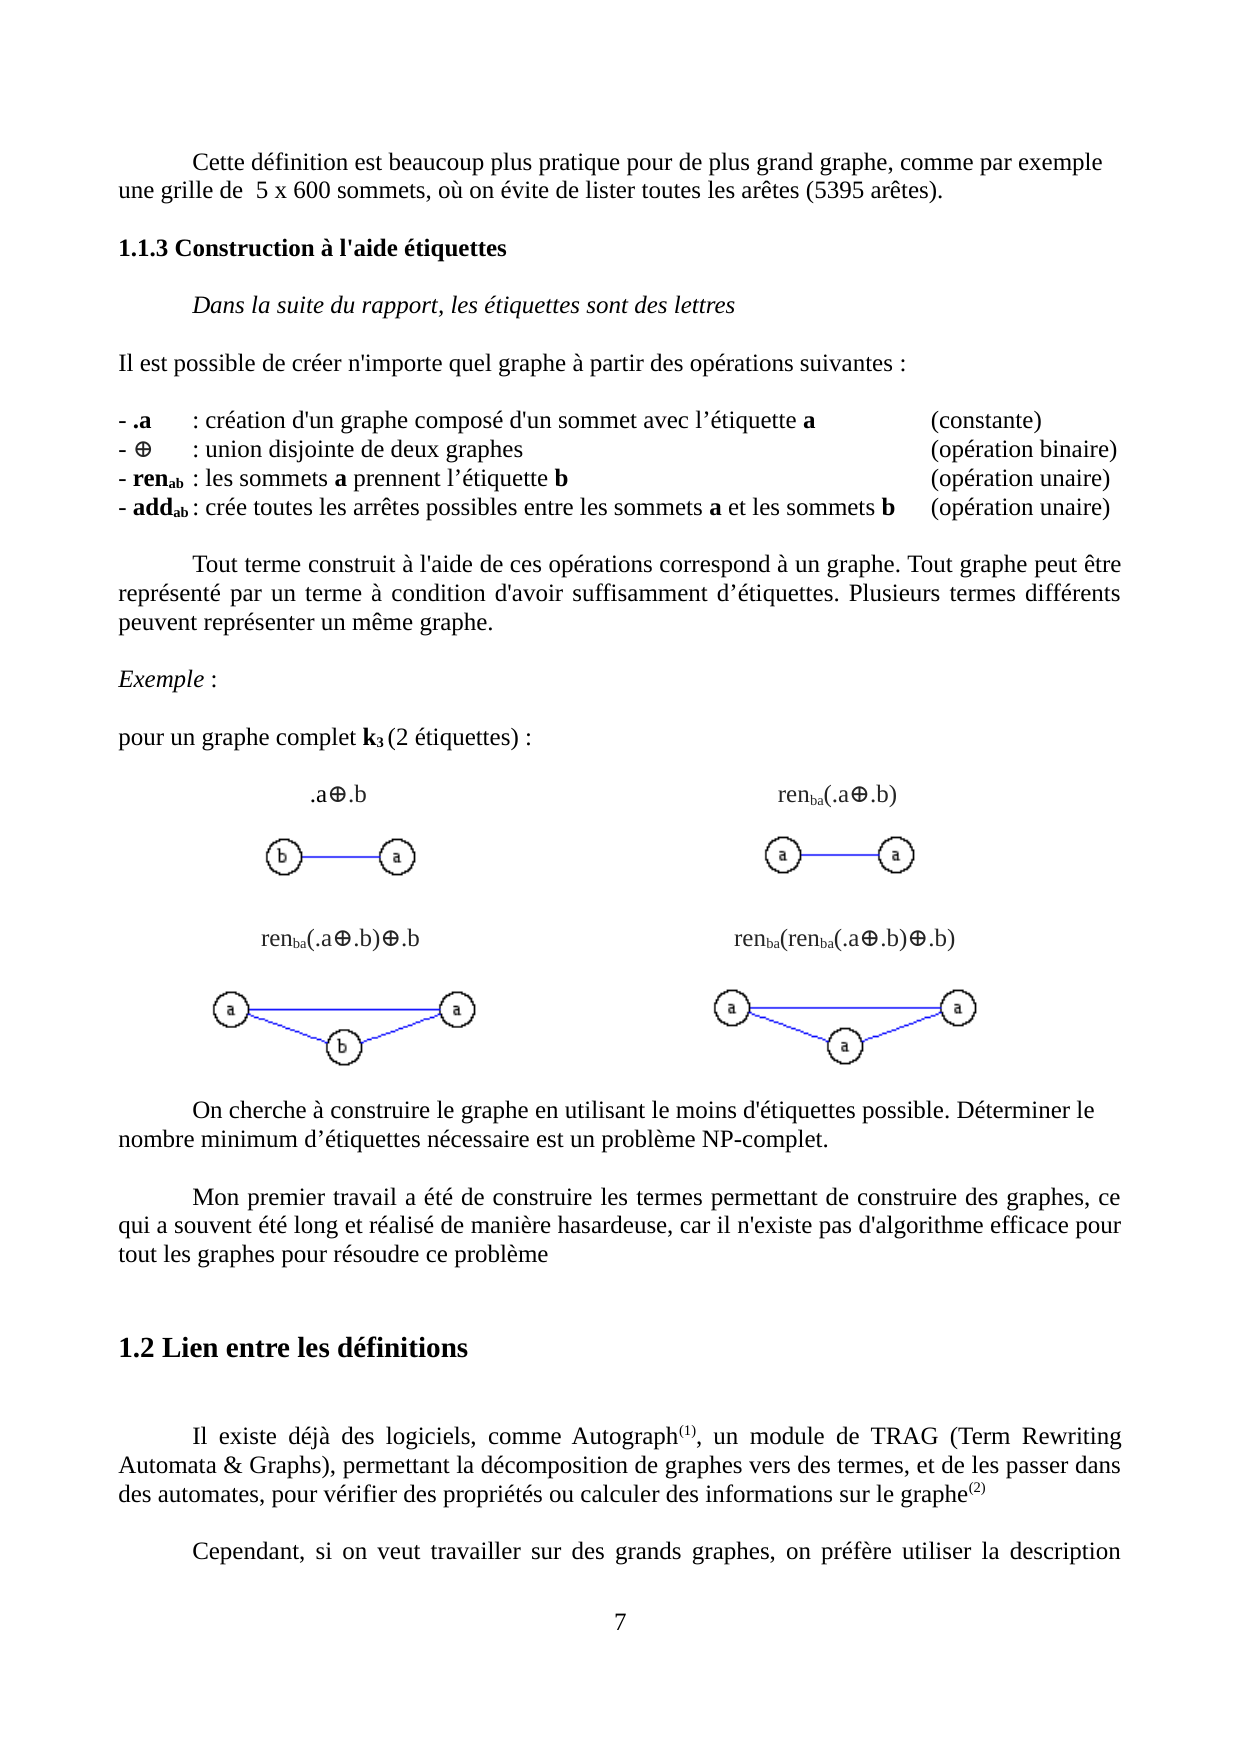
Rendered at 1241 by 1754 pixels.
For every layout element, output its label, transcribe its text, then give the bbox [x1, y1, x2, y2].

text Cette définition est beaucoup plus pratique pour de plus grand graphe, comme par exemple une grille de 5 x 600 sommets, où on évite de lister toutes les arêtes (5395 arêtes). [118, 147, 1122, 204]
text - ⊕ : union disjointe de deux graphes (opération binaire) [118, 434, 1122, 463]
text pour un graphe complet k3 (2 étiquettes) : [118, 722, 1122, 751]
picture [756, 829, 924, 880]
text .a⊕.b renba(.a⊕.b) [118, 779, 1122, 808]
text On cherche à construire le graphe en utilisant le moins d'étiquettes possible. Déterminer le nombre minimum d’étiquettes nécessaire est un problème NP-complet. [118, 1096, 1122, 1153]
text Cependant, si on veut travailler sur des grands graphes, on préfère utiliser la description [118, 1536, 1122, 1565]
text - addab : crée toutes les arrêtes possibles entre les sommets a et les sommets b (opération unaire) [118, 492, 1122, 521]
picture [257, 831, 425, 882]
text Mon premier travail a été de construire les termes permettant de construire des graphes, ce qui a souvent été long et réalisé de manière hasardeuse, car il n'existe pas d'algorithme efficace pour tout les graphes pour résoudre ce problème [118, 1182, 1122, 1268]
text 1.2 Lien entre les définitions [118, 1330, 1122, 1364]
text - renab : les sommets a prennent l’étiquette b (opération unaire) [118, 463, 1122, 492]
text Il existe déjà des logiciels, comme Autograph(1), un module de TRAG (Term Rewriting Automata & Graphs), permettant la décomposition de graphes vers des termes, et de les passer dans des automates, pour vérifier des propriétés ou calculer des informations sur le graphe(2) [118, 1421, 1122, 1508]
text Dans la suite du rapport, les étiquettes sont des lettres [118, 291, 1122, 319]
text Tout terme construit à l'aide de ces opérations correspond à un graphe. Tout graphe peut être représenté par un terme à condition d'avoir suffisamment d’étiquettes. Plusieurs termes différents peuvent représenter un même graphe. [118, 549, 1122, 636]
text - .a : création d'un graphe composé d'un sommet avec l’étiquette a (constante) [118, 406, 1122, 434]
picture [204, 984, 485, 1072]
text Il est possible de créer n'importe quel graphe à partir des opérations suivantes : [118, 348, 1122, 377]
text 1.1.3 Construction à l'aide étiquettes [118, 233, 1122, 262]
picture [705, 983, 986, 1071]
text renba(.a⊕.b)⊕.b renba(renba(.a⊕.b)⊕.b) [118, 923, 1122, 952]
text Exemple : [118, 664, 1122, 693]
